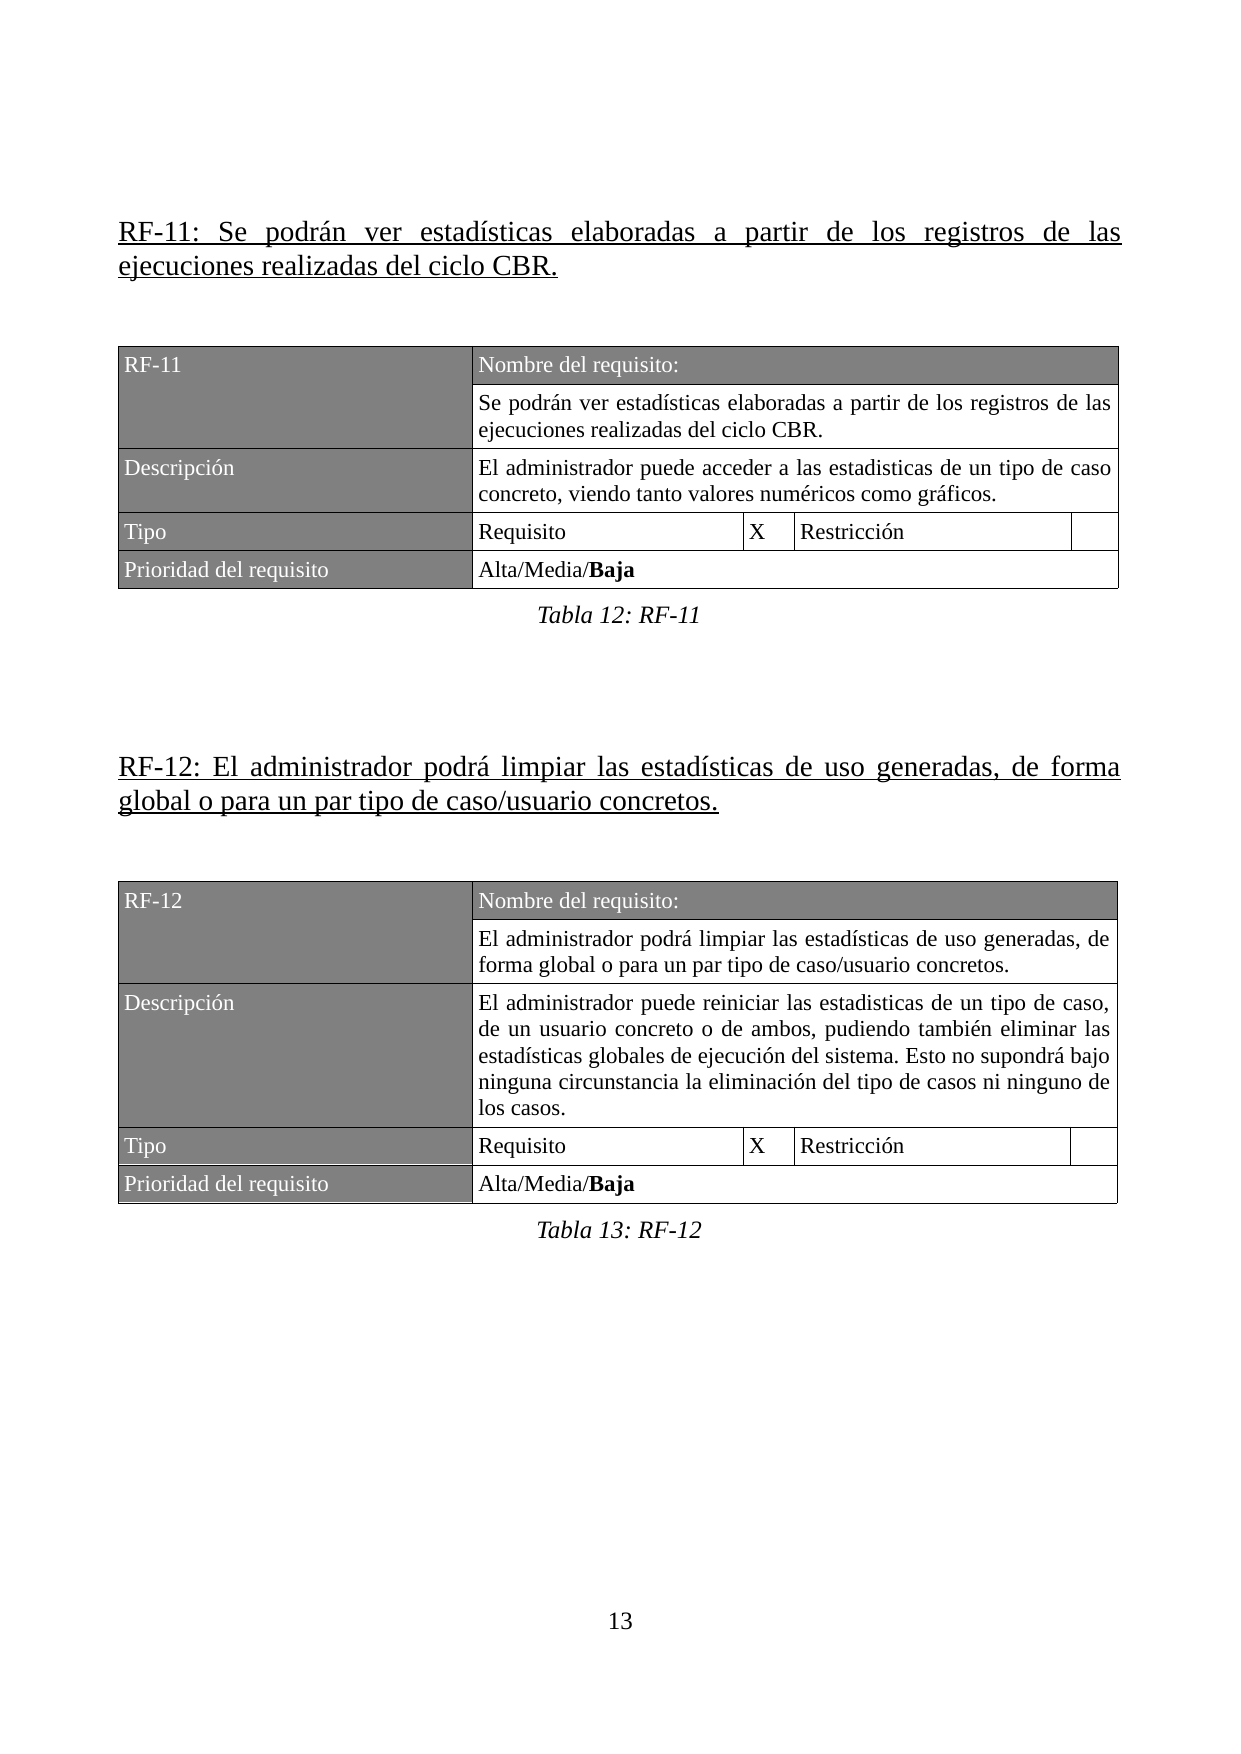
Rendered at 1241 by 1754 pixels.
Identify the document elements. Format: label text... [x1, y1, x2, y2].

table_cell Prioridad del requisito [119, 1166, 472, 1202]
table_cell [1072, 513, 1118, 550]
table_cell Alta/Media/Baja [473, 1166, 1117, 1202]
table_cell Tipo [119, 513, 472, 550]
subtitle RF-12: El administrador podrá limpiar las estadísticas de uso generadas, de forma global o para un par tipo de caso/usuario concretos. [118, 749, 1122, 817]
subtitle RF-11: Se podrán ver estadísticas elaboradas a partir de los registros de las [118, 214, 1122, 243]
table_cell Descripción [119, 984, 472, 1127]
table_cell Requisito [473, 513, 743, 550]
text Tabla 13: RF-12 [118, 1215, 1122, 1244]
table_cell Alta/Media/Baja [473, 551, 1118, 588]
table_cell [1071, 1128, 1117, 1164]
table_cell El administrador puede reiniciar las estadisticas de un tipo de caso, de un usuario concreto o de ambos, pudiendo también eliminar las estadísticas globales de ejecución del sistema. Esto no supondrá bajo ninguna circunstancia la eliminación del tipo de casos ni ninguno de los casos. [473, 984, 1117, 1127]
table_cell El administrador puede acceder a las estadisticas de un tipo de caso concreto, viendo tanto valores numéricos como gráficos. [473, 449, 1118, 512]
table_cell X [744, 1128, 794, 1164]
table_cell El administrador podrá limpiar las estadísticas de uso generadas, de forma global o para un par tipo de caso/usuario concretos. [473, 920, 1117, 983]
table_cell Se podrán ver estadísticas elaboradas a partir de los registros de las ejecuciones realizadas del ciclo CBR. [473, 385, 1118, 448]
table_cell Descripción [119, 449, 472, 512]
text Tabla 12: RF-11 [118, 601, 1122, 629]
subtitle ejecuciones realizadas del ciclo CBR. [118, 245, 1122, 281]
table_cell Restricción [795, 513, 1071, 550]
table_header Nombre del requisito: [473, 882, 1117, 919]
table_cell Requisito [473, 1128, 743, 1164]
table_cell Prioridad del requisito [119, 551, 472, 588]
table_cell Restricción [795, 1128, 1070, 1164]
table_header Nombre del requisito: [473, 347, 1118, 384]
table_header RF-12 [119, 882, 472, 983]
table_cell X [744, 513, 794, 550]
table_cell Tipo [119, 1128, 472, 1164]
table_header RF-11 [119, 347, 472, 448]
